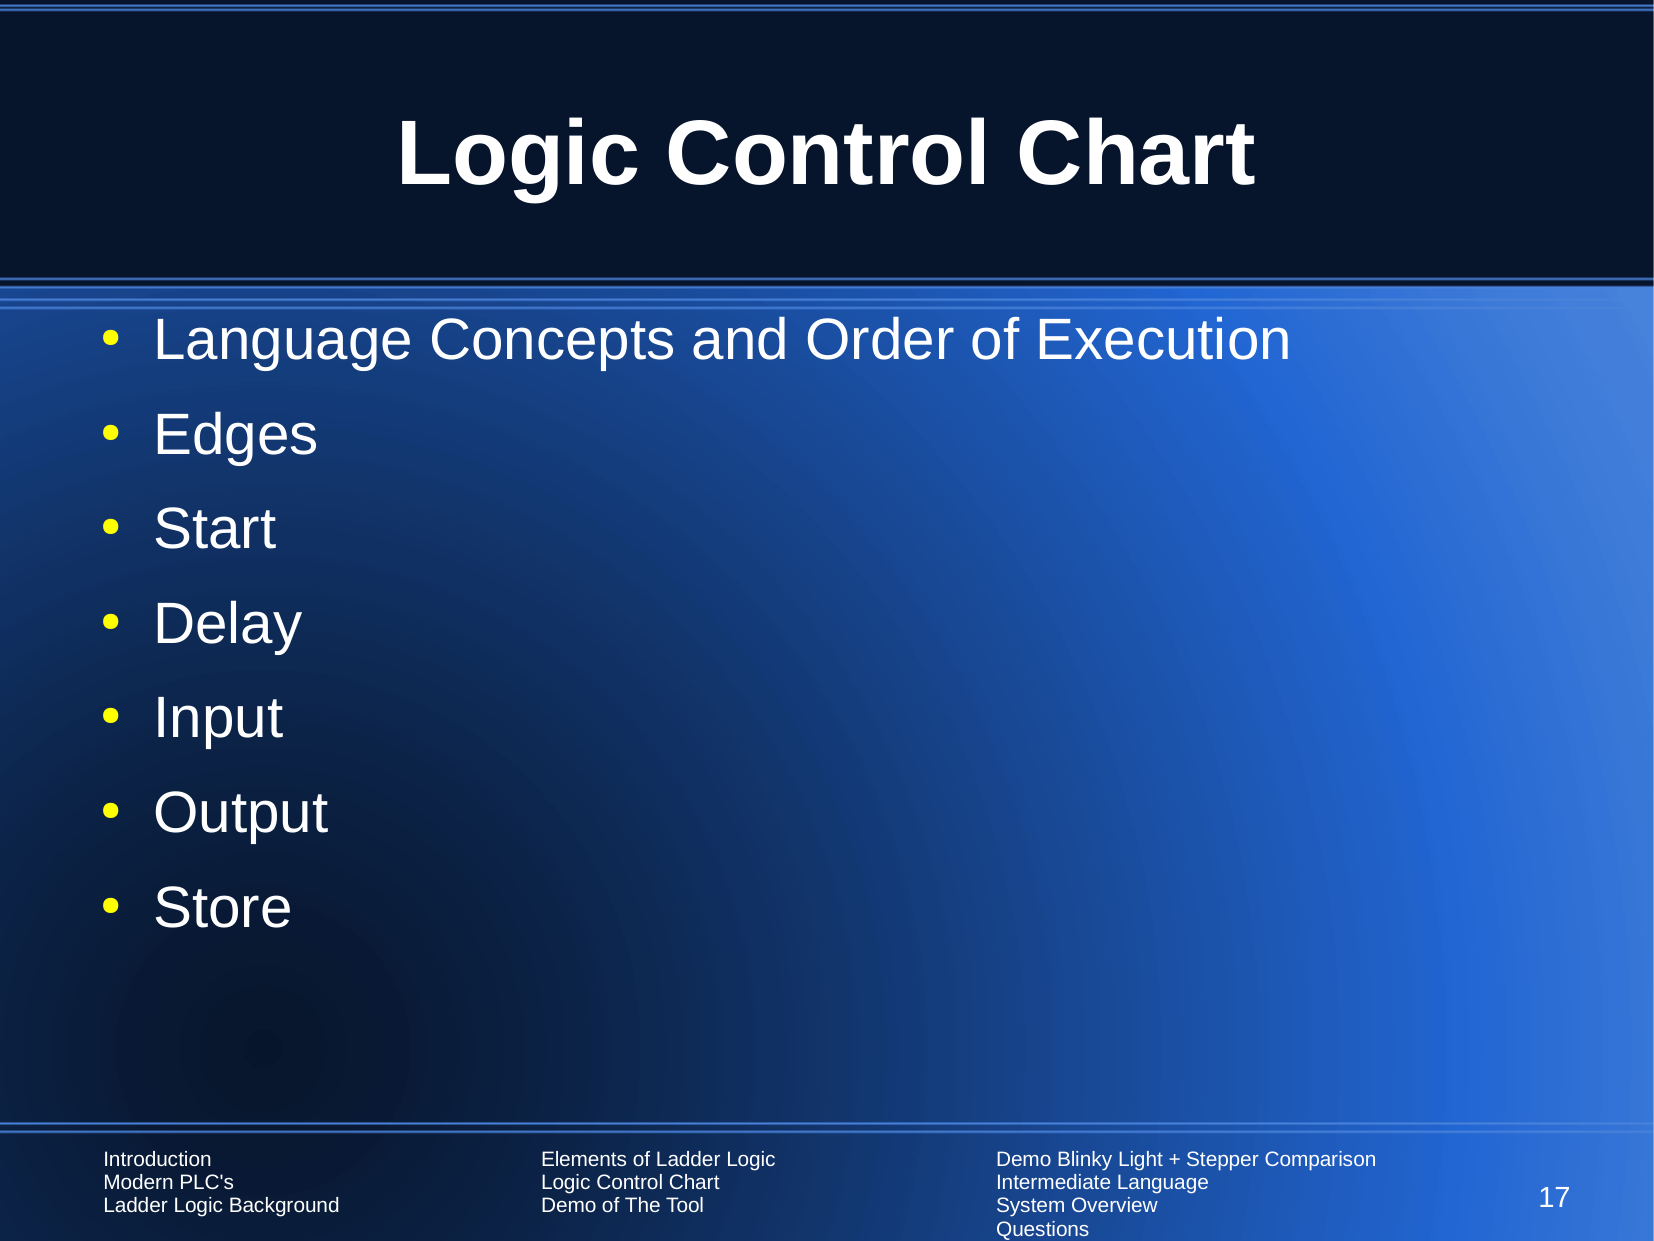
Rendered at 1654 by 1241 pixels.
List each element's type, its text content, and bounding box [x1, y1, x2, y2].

picture [0, 0, 1654, 1241]
title Logic Control Chart [82, 56, 1571, 250]
list Language Concepts and Order of Execution Edges Start Delay Input Output Store [82, 307, 1571, 1111]
